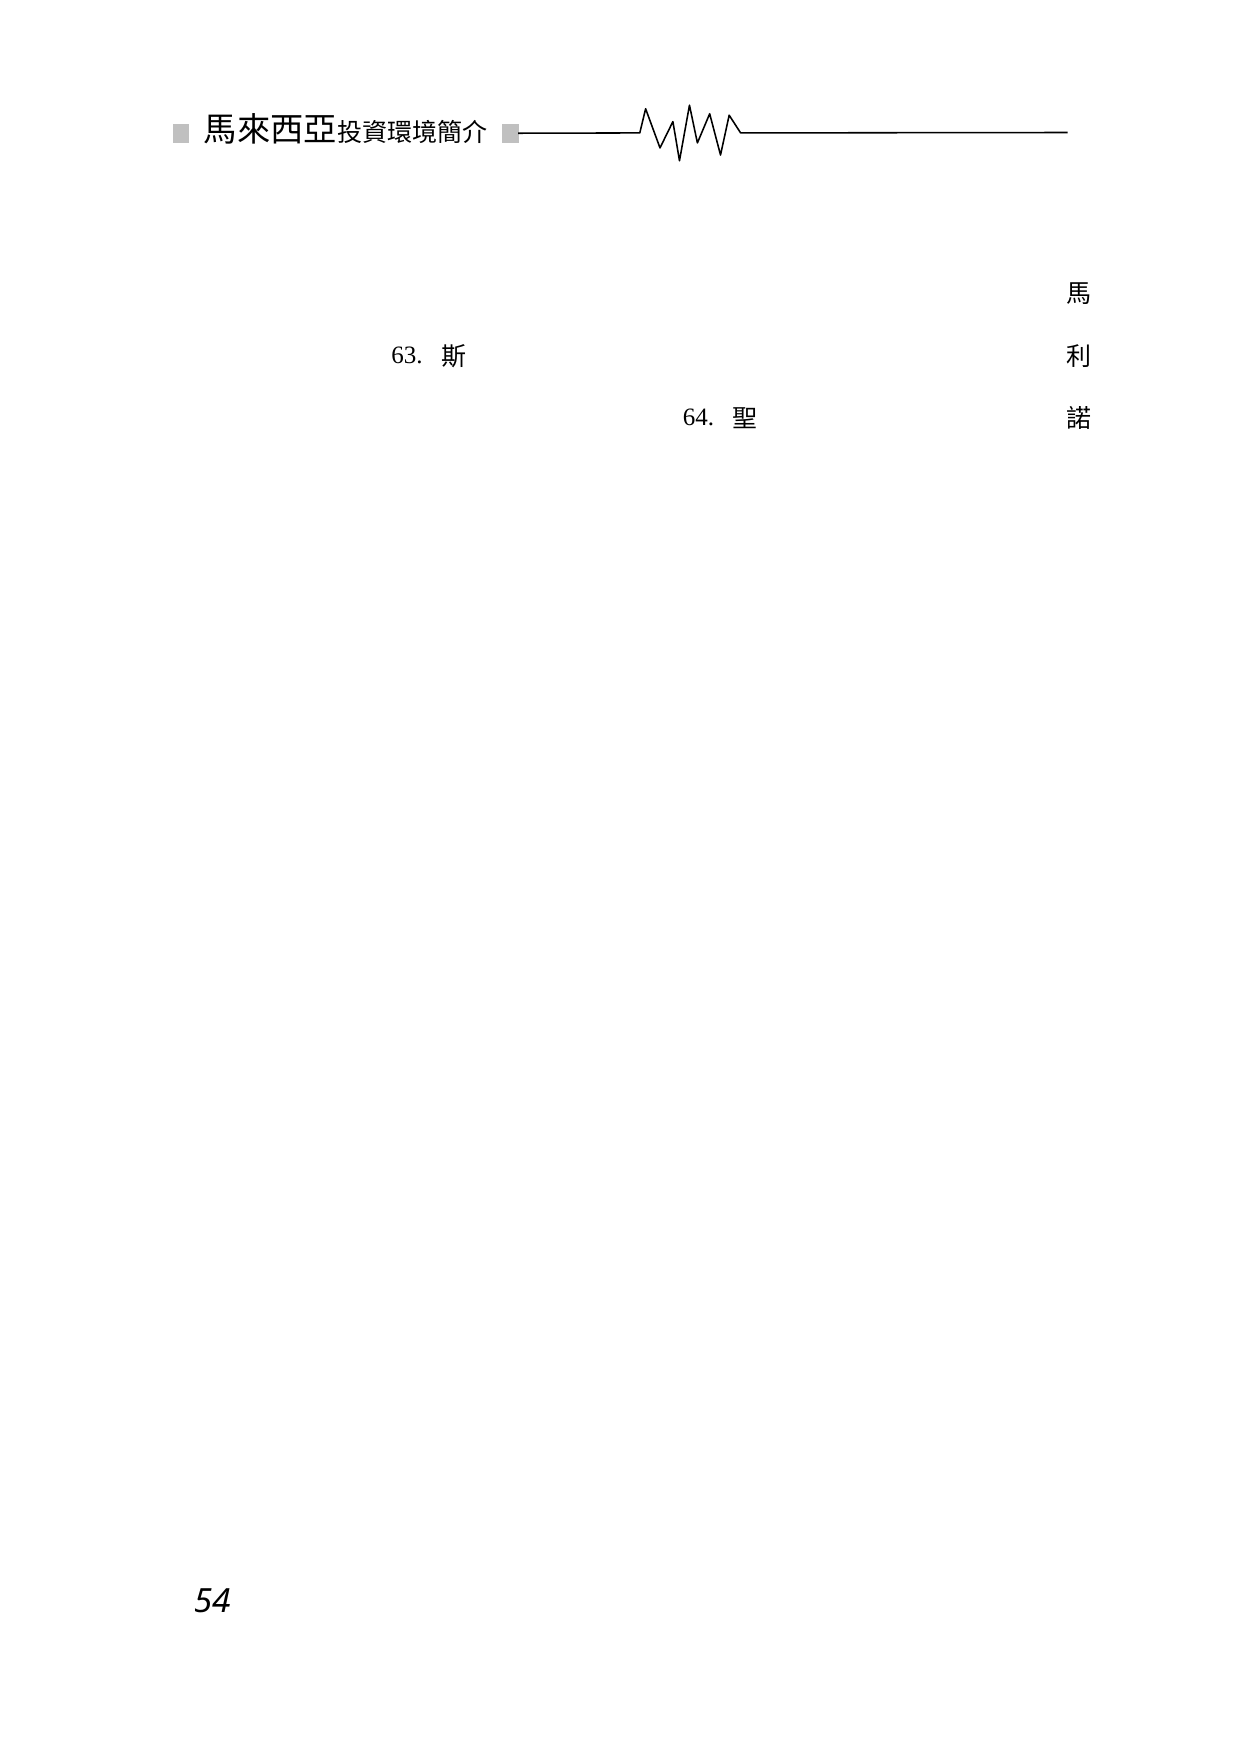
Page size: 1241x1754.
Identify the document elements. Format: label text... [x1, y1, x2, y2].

list 斯洛伐克 [371, 313, 474, 438]
list 聖馬利諾 [954, 250, 1058, 438]
list 敘利亞 [371, 250, 474, 313]
list 聖馬利諾 [663, 375, 766, 438]
list 斯洛伐克 [663, 250, 766, 375]
